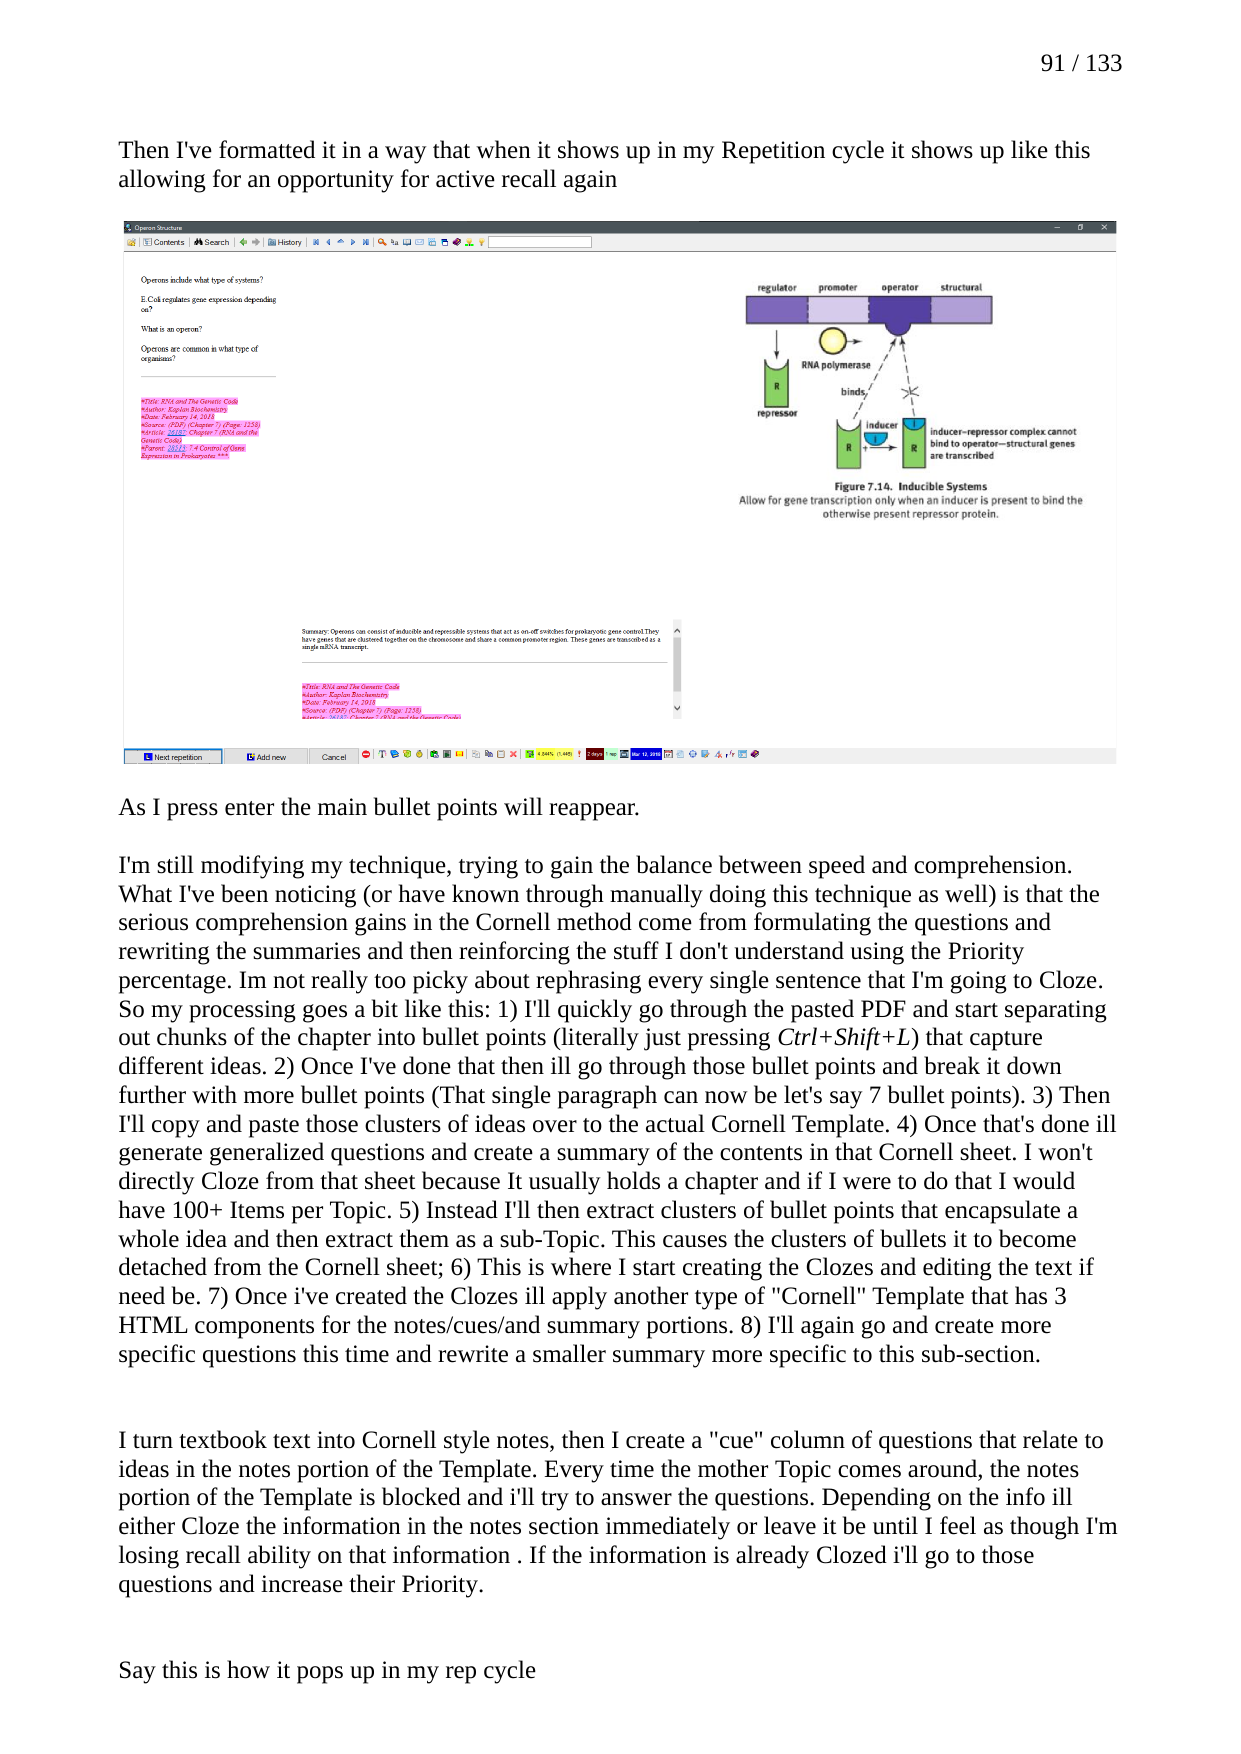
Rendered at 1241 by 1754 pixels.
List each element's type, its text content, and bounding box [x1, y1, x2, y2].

text I'm still modifying my technique, trying to gain the balance between speed and comprehension. What I've been noticing (or have known through manually doing this technique as well) is that the serious comprehension gains in the Cornell method come from formulating the questions and rewriting the summaries and then reinforcing the stuff I don't understand using the Priority percentage. Im not really too picky about rephrasing every single sentence that I'm going to Cloze. So my processing goes a bit like this: 1) I'll quickly go through the pasted PDF and start separating out chunks of the chapter into bullet points (literally just pressing Ctrl+Shift+L) that capture different ideas. 2) Once I've done that then ill go through those bullet points and break it down further with more bullet points (That single paragraph can now be let's say 7 bullet points). 3) Then I'll copy and paste those clusters of ideas over to the actual Cornell Template. 4) Once that's done ill generate generalized questions and create a summary of the contents in that Cornell sheet. I won't directly Cloze from that sheet because It usually holds a chapter and if I were to do that I would have 100+ Items per Topic. 5) Instead I'll then extract clusters of bullet points that encapsulate a whole idea and then extract them as a sub-Topic. This causes the clusters of bullets it to become detached from the Cornell sheet; 6) This is where I start creating the Clozes and editing the text if need be. 7) Once i've created the Clozes ill apply another type of "Cornell" Template that has 3 HTML components for the notes/cues/and summary portions. 8) I'll again go and create more specific questions this time and rewrite a smaller summary more specific to this sub-section. [118, 850, 1122, 1367]
picture [123, 221, 1117, 764]
text Say this is how it pops up in my rep cycle [118, 1655, 1122, 1684]
text As I press enter the main bullet points will reappear. [118, 792, 1122, 821]
text Then I've formatted it in a way that when it shows up in my Repetition cycle it shows up like this allowing for an opportunity for active recall again [118, 136, 1122, 193]
text I turn textbook text into Cornell style notes, then I create a "cue" column of questions that relate to ideas in the notes portion of the Template. Every time the mother Topic comes around, the notes portion of the Template is blocked and i'll try to answer the questions. Depending on the info ill either Cloze the information in the notes section immediately or leave it be until I feel as though I'm losing recall ability on that information . If the information is already Clozed i'll go to those questions and increase their Priority. [118, 1425, 1122, 1597]
